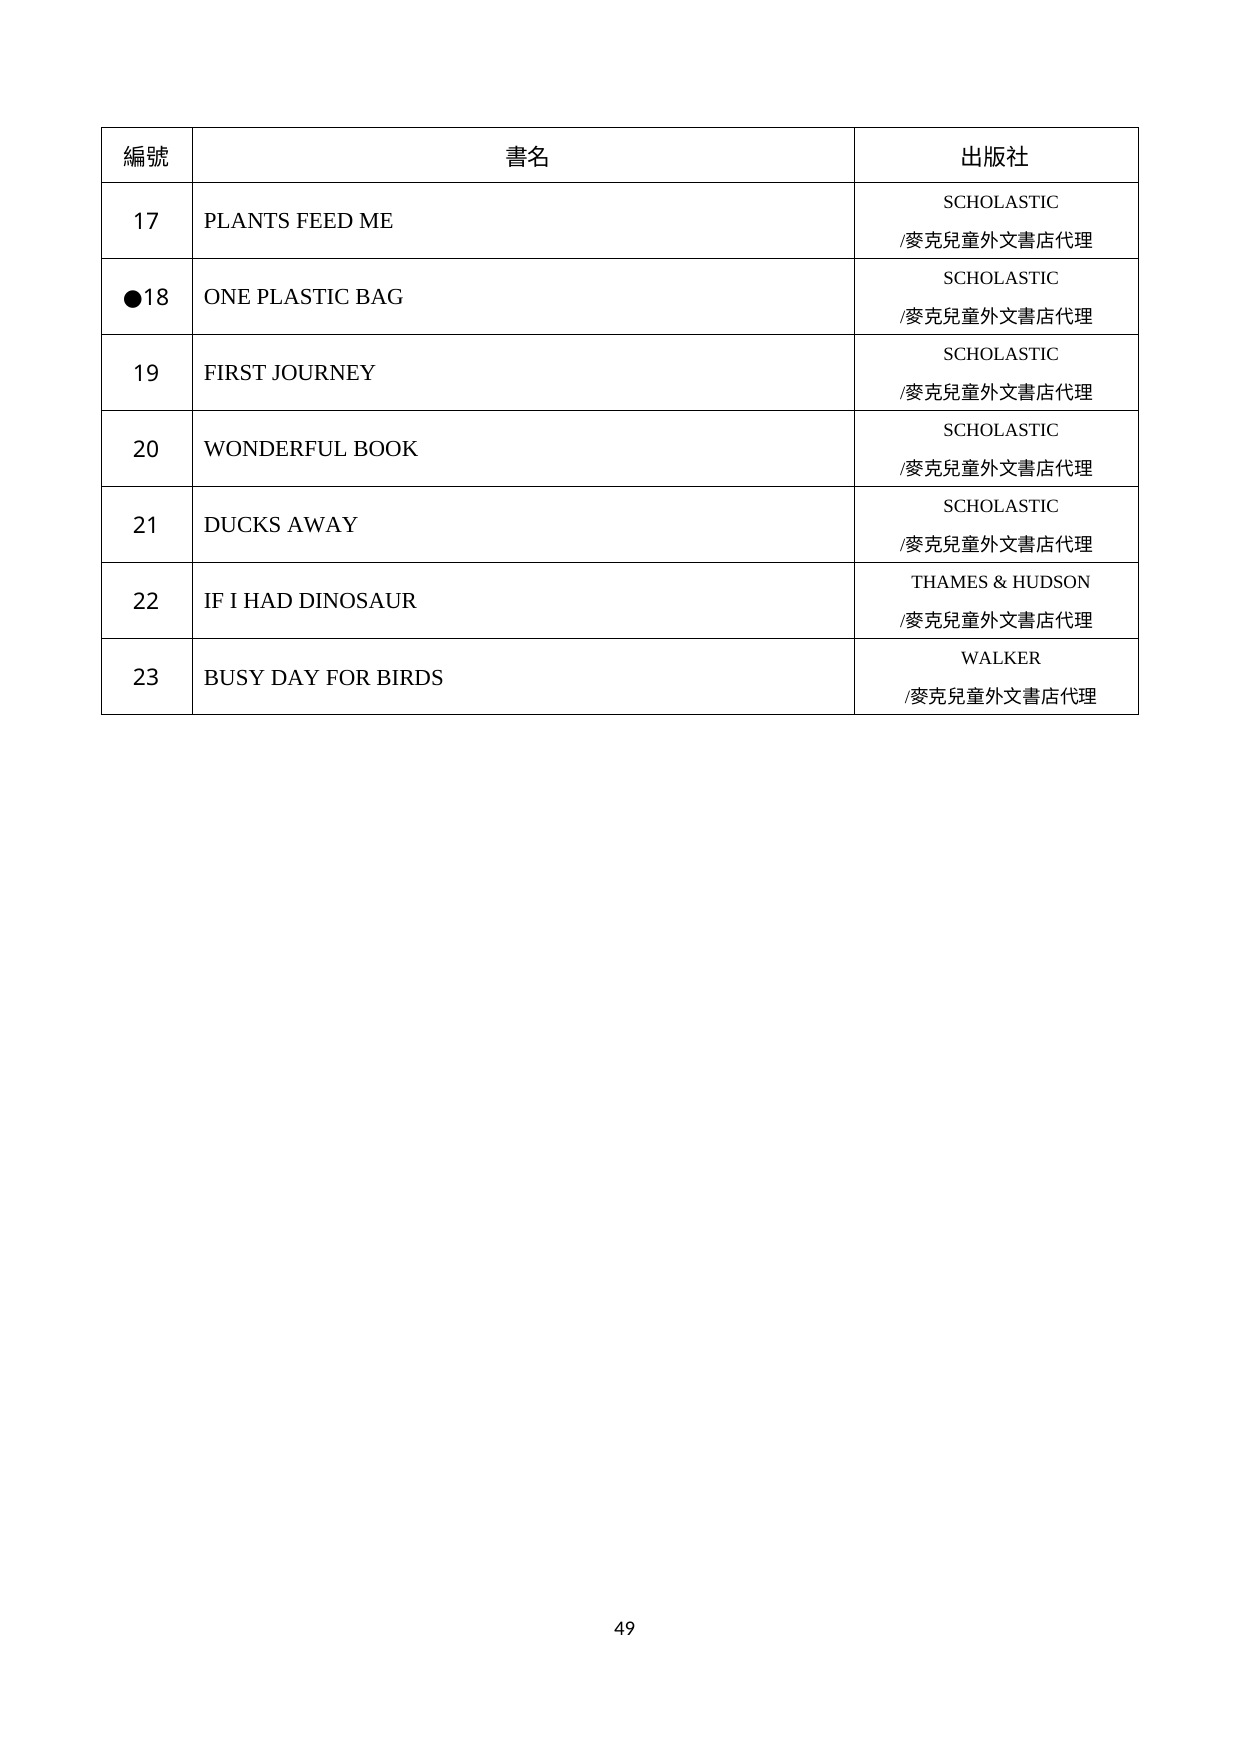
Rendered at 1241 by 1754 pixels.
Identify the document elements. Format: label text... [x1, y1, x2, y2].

table_cell ●18 [102, 259, 192, 334]
table_header 出版社 [855, 128, 1138, 182]
table_cell SCHOLASTIC /麥克兒童外文書店代理 [855, 183, 1138, 258]
table_cell SCHOLASTIC /麥克兒童外文書店代理 [855, 487, 1138, 562]
table_cell SCHOLASTIC /麥克兒童外文書店代理 [855, 411, 1138, 486]
table_cell 17 [102, 183, 192, 258]
table_cell IF I HAD DINOSAUR [193, 563, 854, 638]
table_cell DUCKS AWAY [193, 487, 854, 562]
table_header 編號 [102, 128, 192, 182]
table_cell SCHOLASTIC /麥克兒童外文書店代理 [855, 259, 1138, 334]
table_header 書名 [193, 128, 854, 182]
table_cell PLANTS FEED ME [193, 183, 854, 258]
table_cell 22 [102, 563, 192, 638]
table_cell ONE PLASTIC BAG [193, 259, 854, 334]
table_cell BUSY DAY FOR BIRDS [193, 639, 854, 714]
table_cell 21 [102, 487, 192, 562]
table_cell WONDERFUL BOOK [193, 411, 854, 486]
table_cell SCHOLASTIC /麥克兒童外文書店代理 [855, 335, 1138, 410]
table_cell WALKER /麥克兒童外文書店代理 [855, 639, 1138, 714]
table_cell THAMES & HUDSON /麥克兒童外文書店代理 [855, 563, 1138, 638]
table_cell 20 [102, 411, 192, 486]
table_cell 23 [102, 639, 192, 714]
table_cell FIRST JOURNEY [193, 335, 854, 410]
table_cell 19 [102, 335, 192, 410]
